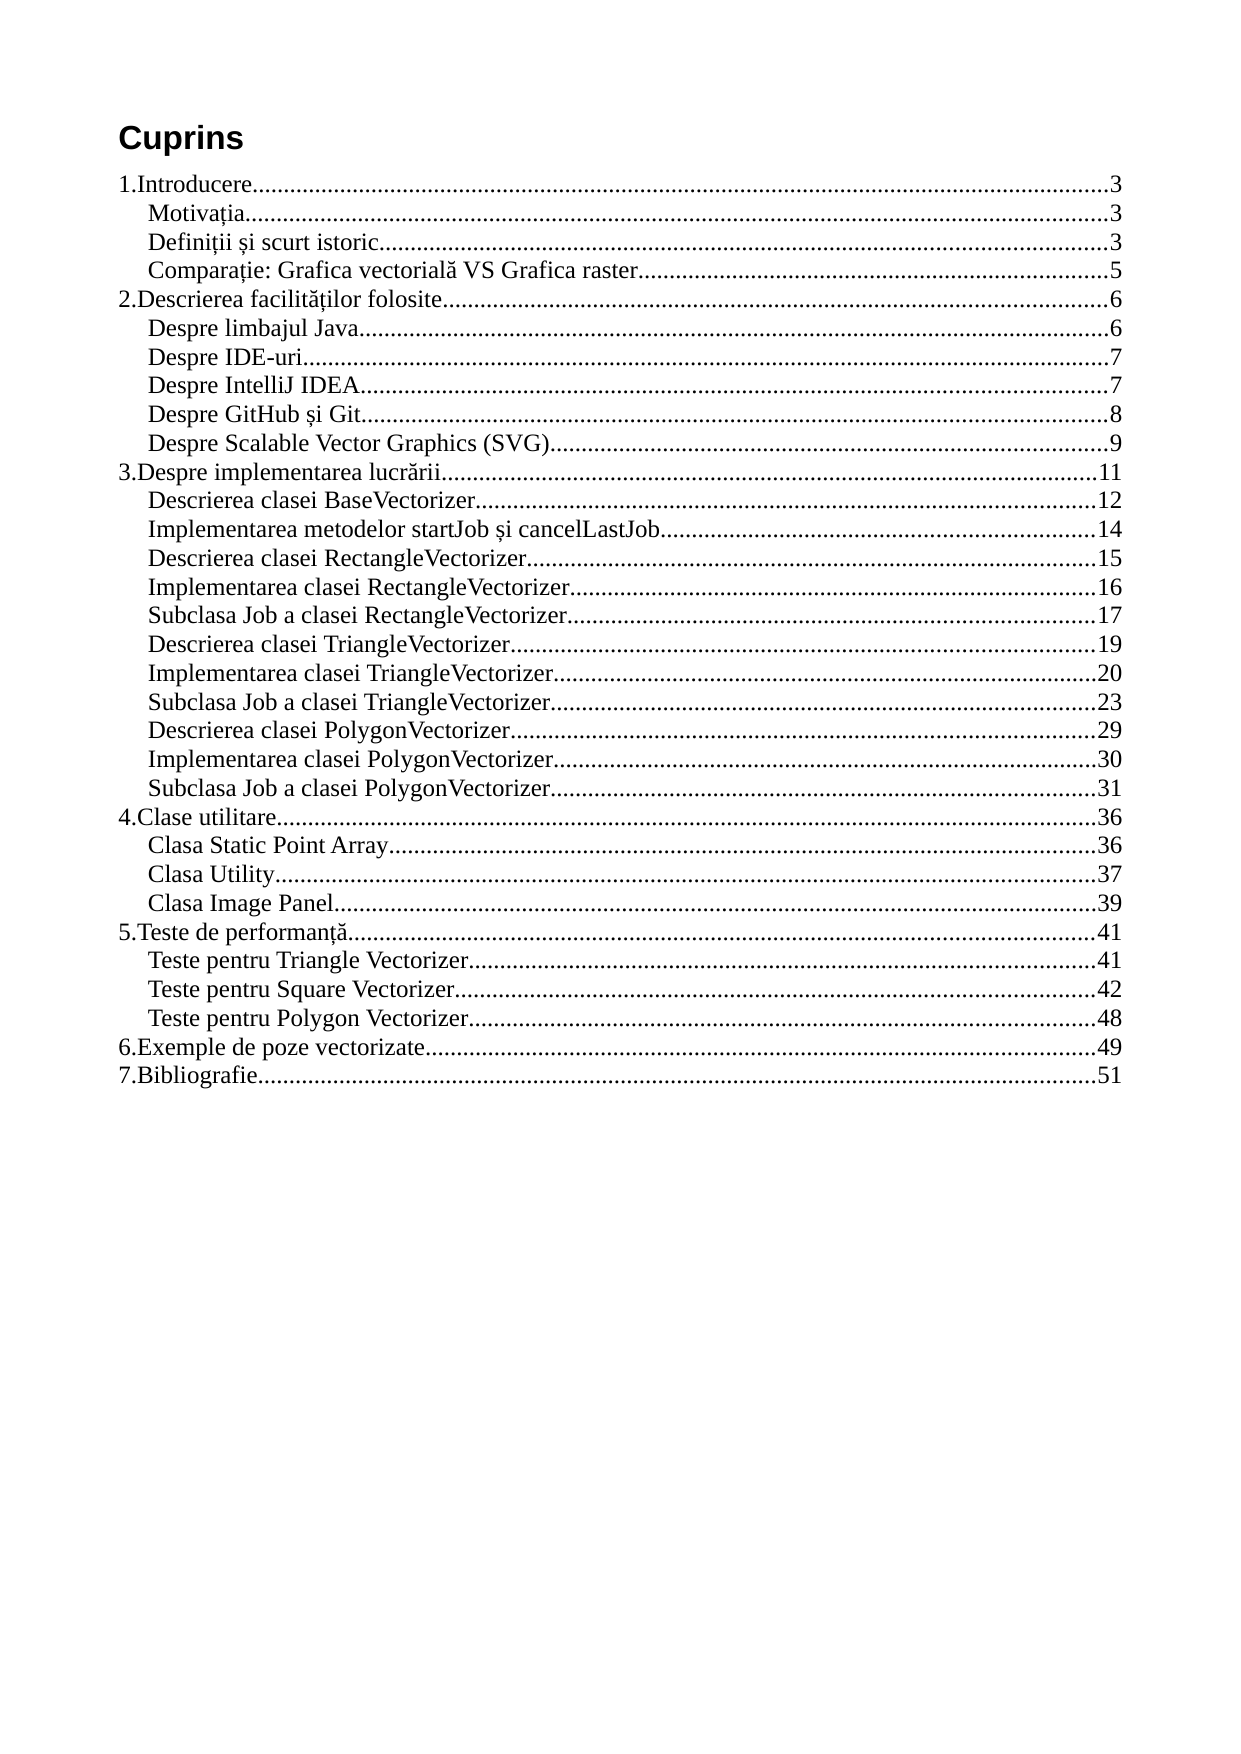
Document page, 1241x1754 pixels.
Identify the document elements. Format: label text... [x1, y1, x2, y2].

text 6.Exemple de poze vectorizate 49 [118, 1032, 1122, 1060]
text Implementarea clasei TriangleVectorizer 20 [148, 658, 1122, 687]
text Teste pentru Polygon Vectorizer 48 [148, 1003, 1122, 1032]
text Descrierea clasei TriangleVectorizer 19 [148, 629, 1122, 658]
text 5.Teste de performanță 41 [118, 917, 1122, 945]
text Teste pentru Square Vectorizer 42 [148, 974, 1122, 1003]
text Clasa Static Point Array 36 [148, 830, 1122, 859]
text Clasa Image Panel 39 [148, 888, 1122, 917]
text Subclasa Job a clasei TriangleVectorizer 23 [148, 687, 1122, 715]
text Despre limbajul Java 6 [148, 313, 1122, 342]
text Definiții și scurt istoric 3 [148, 227, 1122, 255]
text Clasa Utility 37 [148, 859, 1122, 888]
text Comparație: Grafica vectorială VS Grafica raster 5 [148, 255, 1122, 284]
text Implementarea clasei RectangleVectorizer 16 [148, 572, 1122, 600]
text Descrierea clasei PolygonVectorizer 29 [148, 715, 1122, 744]
text Despre IDE-uri 7 [148, 342, 1122, 370]
text Despre GitHub și Git 8 [148, 399, 1122, 428]
text 2.Descrierea facilităților folosite 6 [118, 284, 1122, 313]
text Subclasa Job a clasei RectangleVectorizer 17 [148, 600, 1122, 629]
text 4.Clase utilitare 36 [118, 802, 1122, 830]
text 3.Despre implementarea lucrării 11 [118, 457, 1122, 485]
text Implementarea clasei PolygonVectorizer 30 [148, 744, 1122, 773]
text Teste pentru Triangle Vectorizer 41 [148, 945, 1122, 974]
text Subclasa Job a clasei PolygonVectorizer 31 [148, 773, 1122, 802]
text 1.Introducere 3 [118, 169, 1122, 198]
text Descrierea clasei RectangleVectorizer 15 [148, 543, 1122, 572]
text Descrierea clasei BaseVectorizer 12 [148, 485, 1122, 514]
text Despre IntelliJ IDEA 7 [148, 370, 1122, 399]
text Despre Scalable Vector Graphics (SVG) 9 [148, 428, 1122, 457]
text 7.Bibliografie 51 [118, 1060, 1122, 1089]
text Motivația 3 [148, 198, 1122, 227]
text Implementarea metodelor startJob și cancelLastJob 14 [148, 514, 1122, 543]
subtitle Cuprins [118, 118, 1122, 157]
